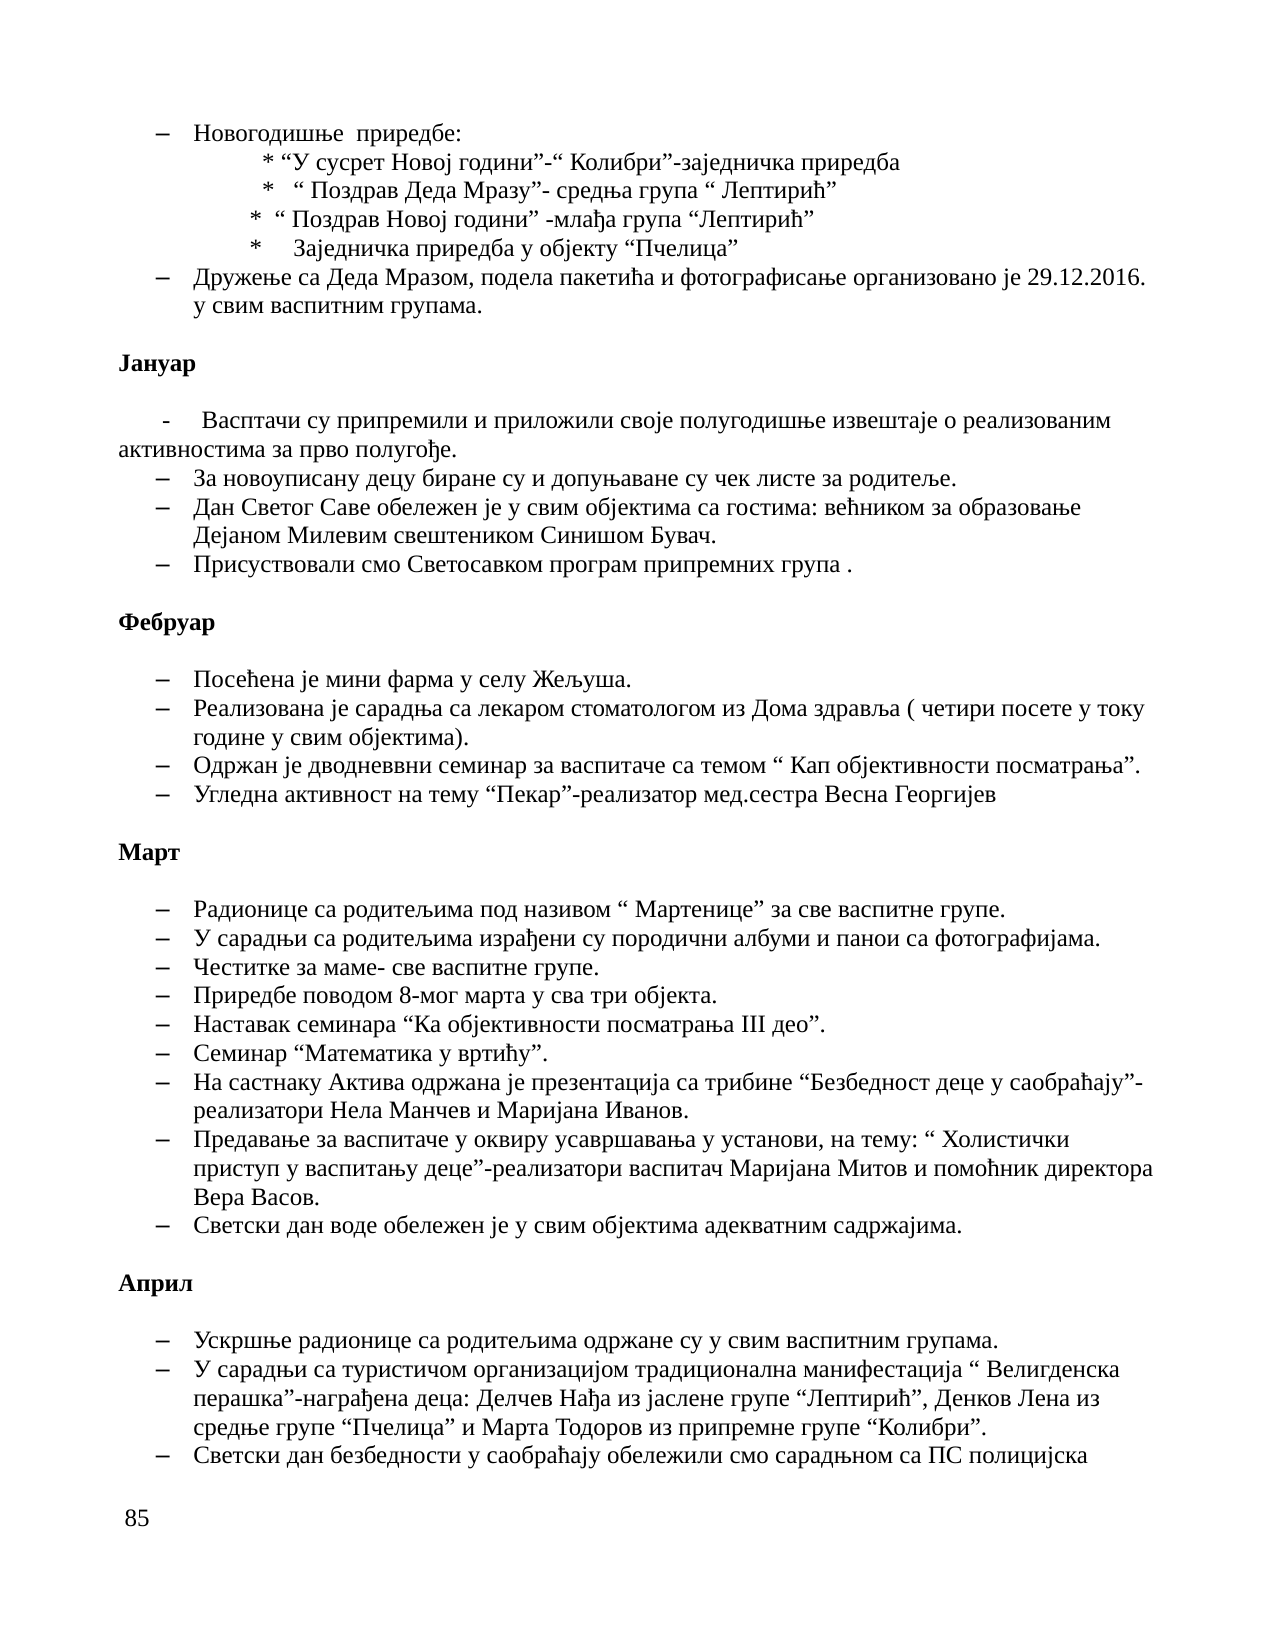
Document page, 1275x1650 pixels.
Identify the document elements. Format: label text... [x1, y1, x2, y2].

list Одржан је дводневвни семинар за васпитаче са темом “ Кап објективности посматрања”. [156, 751, 1157, 779]
list Светски дан безбедности у саобраћају обележили смо сарадњном са ПС полицијска [156, 1441, 1157, 1469]
list Посећена је мини фарма у селу Жељуша. [156, 664, 1157, 693]
list Дан Светог Саве обележен је у свим објектима са гостима: већником за образовање Дејаном Милевим свештеником Синишом Бувач. [156, 492, 1157, 549]
list * “ Поздрав Деда Мразу”- средња група “ Лептирић” [156, 176, 1157, 204]
list Честитке за маме- све васпитне групе. [156, 952, 1157, 981]
list Присуствовали смо Светосавком програм припремних група . [156, 549, 1157, 578]
list Ускршње радионице са родитељима одржане су у свим васпитним групама. [156, 1326, 1157, 1354]
text - Васптачи су припремили и приложили своје полугодишње извештаје о реализованим активностима за прво полугође. [118, 406, 1157, 463]
text Фебруар [118, 607, 1157, 636]
list Семинар “Математика у вртићу”. [156, 1038, 1157, 1067]
list У сарадњи са туристичом организацијом традиционална манифестација “ Велигденска перашка”-награђена деца: Делчев Нађа из јаслене групе “Лептирић”, Денков Лена из средње групе “Пчелица” и Марта Тодоров из припремне групе “Колибри”. [156, 1354, 1157, 1441]
list Угледна активност на тему “Пекар”-реализатор мед.сестра Весна Георгијев [156, 779, 1157, 808]
list * “ Поздрав Новој години” -млађа група “Лептирић” [156, 204, 1157, 233]
list Новогодишње приредбе: [156, 118, 1157, 147]
list * Заједничка приредба у објекту “Пчелица” [156, 233, 1157, 262]
list Радионице са родитељима под називом “ Мартенице” за све васпитне групе. [156, 894, 1157, 923]
list Предавање за васпитаче у оквиру усавршавања у установи, на тему: “ Холистички приступ у васпитању деце”-реализатори васпитач Маријана Митов и помоћник директора Вера Васов. [156, 1124, 1157, 1211]
list Реализована је сарадња са лекаром стоматологом из Дома здравља ( четири посете у току године у свим објектима). [156, 693, 1157, 751]
text Март [118, 837, 1157, 866]
list Наставак семинара “Ка објективности посматрања III део”. [156, 1009, 1157, 1038]
list Дружење са Деда Мразом, подела пакетића и фотографисање организовано је 29.12.2016. у свим васпитним групама. [156, 262, 1157, 319]
list Светски дан воде обележен је у свим објектима адекватним садржајима. [156, 1211, 1157, 1239]
list Приредбе поводом 8-мог марта у сва три објекта. [156, 981, 1157, 1009]
list За новоуписану децу биране су и допуњаване су чек листе за родитеље. [156, 463, 1157, 492]
text Јануар [118, 348, 1157, 377]
list На састнаку Актива одржана је презентација са трибине “Безбедност деце у саобраћају”-реализатори Нела Манчев и Маријана Иванов. [156, 1067, 1157, 1124]
text Април [118, 1268, 1157, 1297]
list У сарадњи са родитељима израђени су породични албуми и панои са фотографијама. [156, 923, 1157, 952]
list * “У сусрет Новој години”-“ Колибри”-заједничка приредба [156, 147, 1157, 176]
